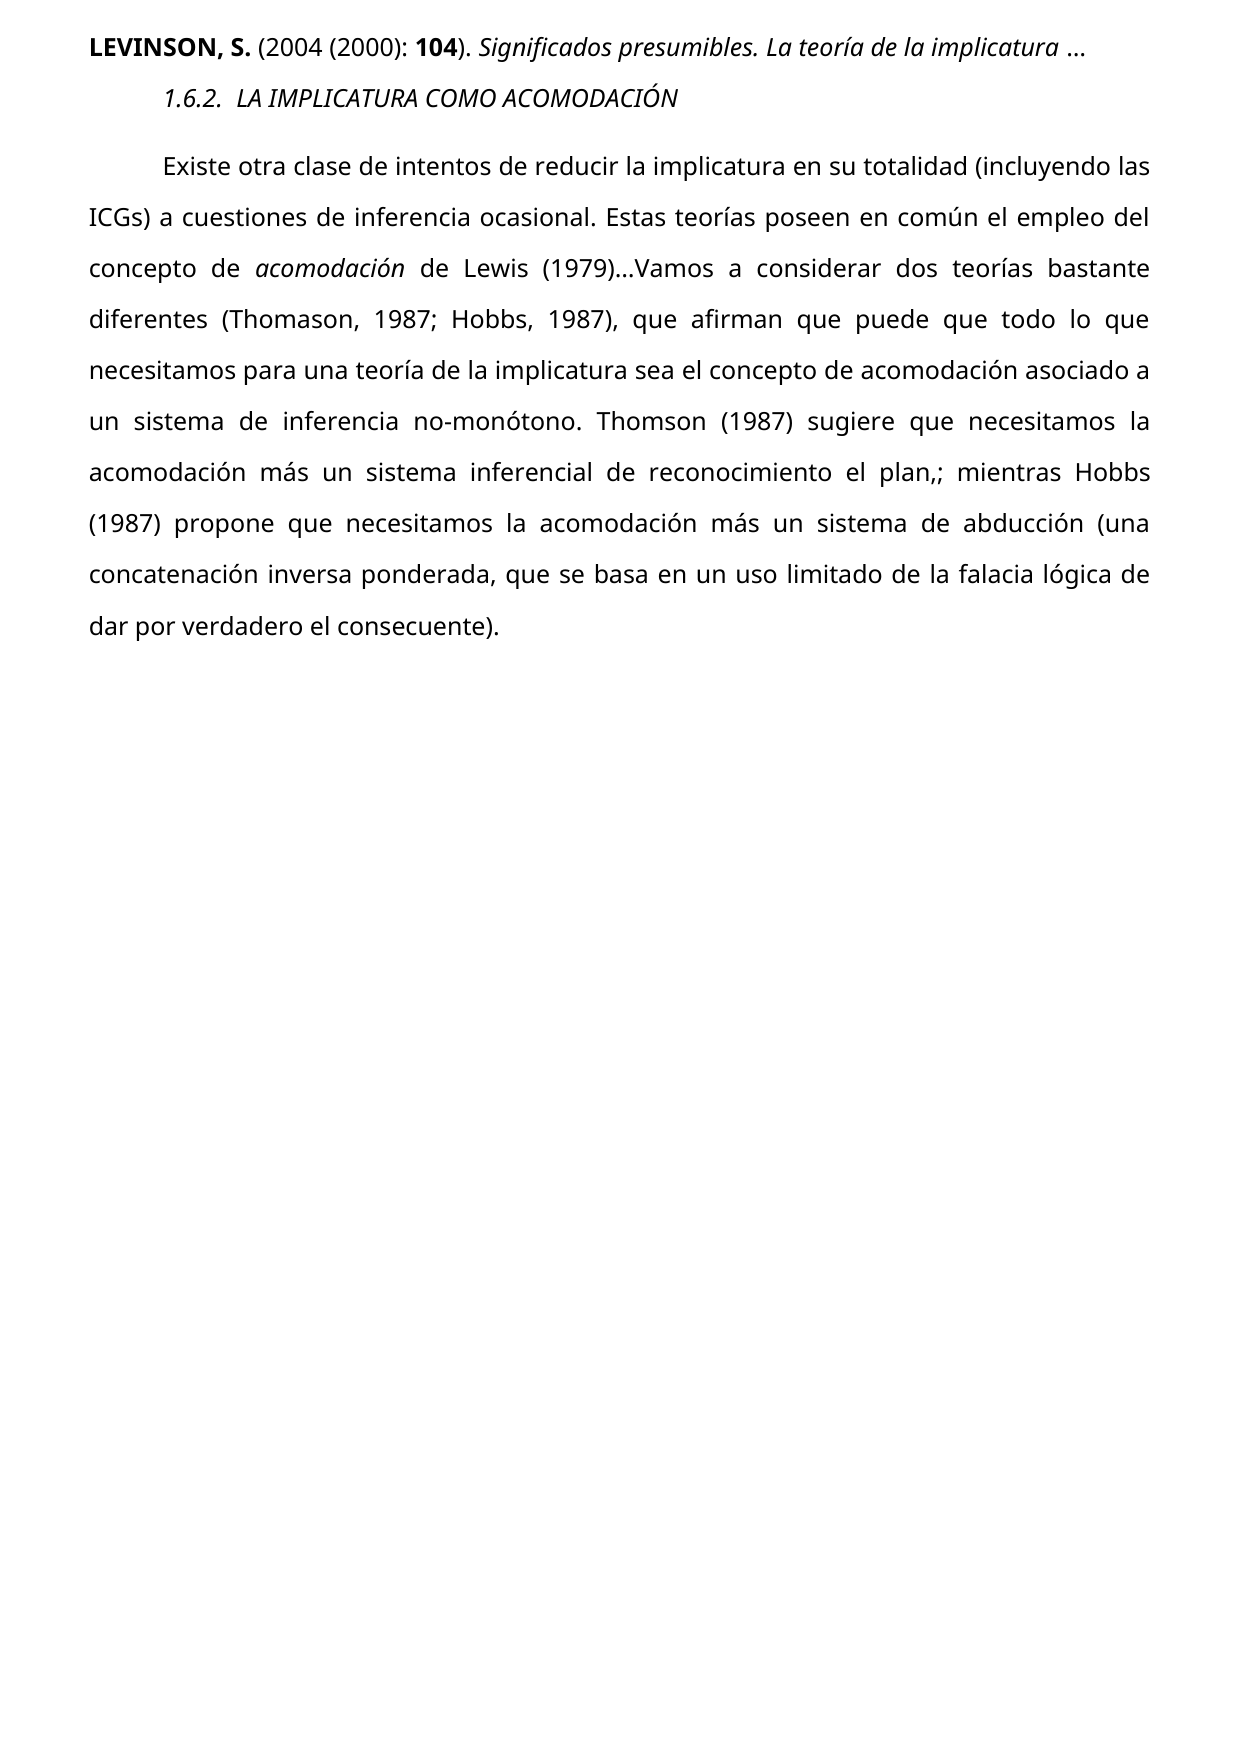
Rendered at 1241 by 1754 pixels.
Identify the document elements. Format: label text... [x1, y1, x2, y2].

text 1.6.2. LA IMPLICATURA COMO ACOMODACIÓN [88, 81, 1152, 115]
text LEVINSON, S. (2004 (2000): 104). Significados presumibles. La teoría de la implicatura … [88, 29, 1152, 64]
text Existe otra clase de intentos de reducir la implicatura en su totalidad (incluyendo las ICGs) a cuestiones de inferencia ocasional. Estas teorías poseen en común el empleo del concepto de acomodación de Lewis (1979)…Vamos a considerar dos teorías bastante diferentes (Thomason, 1987; Hobbs, 1987), que afirman que puede que todo lo que necesitamos para una teoría de la implicatura sea el concepto de acomodación asociado a un sistema de inferencia no-monótono. Thomson (1987) sugiere que necesitamos la acomodación más un sistema inferencial de reconocimiento el plan,; mientras Hobbs (1987) propone que necesitamos la acomodación más un sistema de abducción (una concatenación inversa ponderada, que se basa en un uso limitado de la falacia lógica de dar por verdadero el consecuente). [88, 149, 1152, 642]
